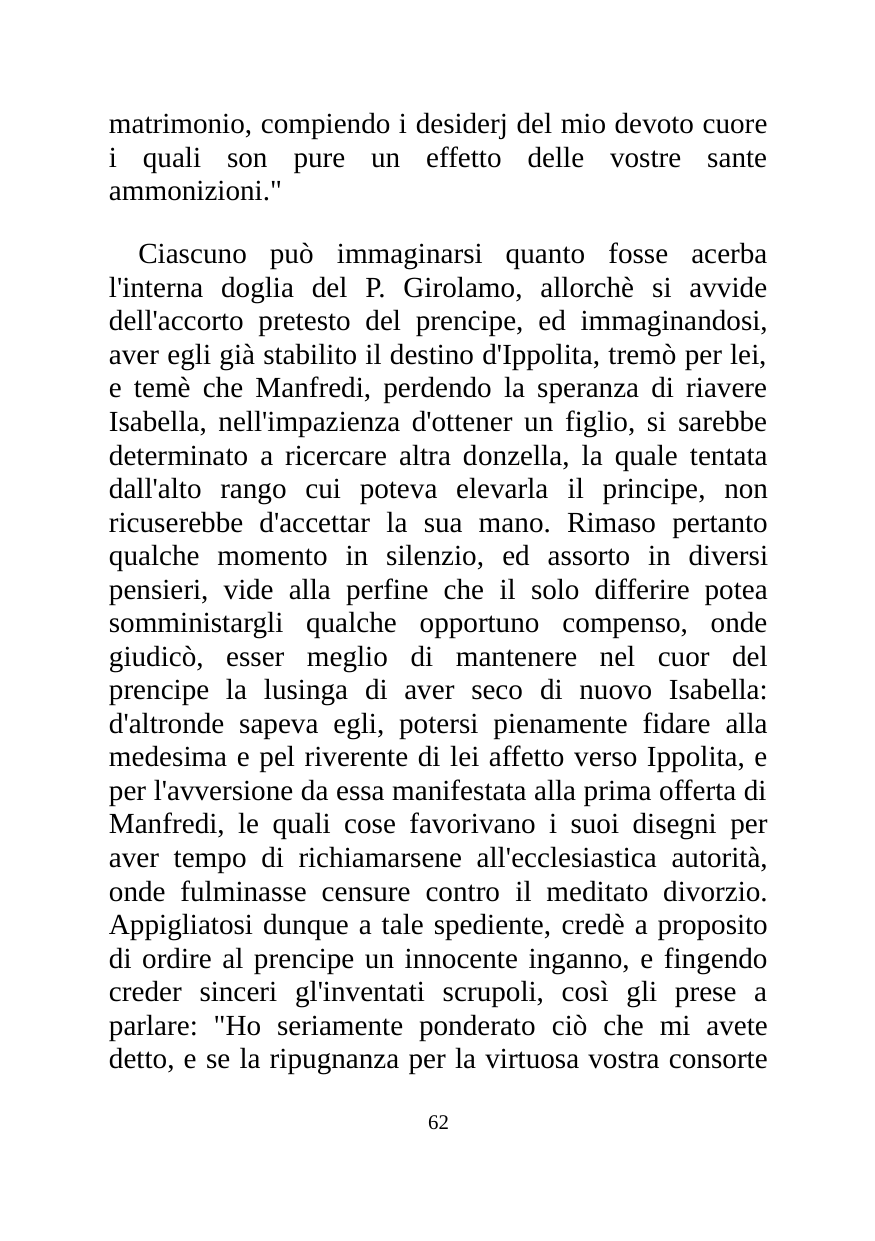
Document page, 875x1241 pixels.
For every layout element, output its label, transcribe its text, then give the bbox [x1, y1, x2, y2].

text matrimonio, compiendo i desiderj del mio devoto cuore i quali son pure un effetto delle vostre sante ammonizioni." [109, 106, 768, 207]
text Ciascuno può immaginarsi quanto fosse acerba l'interna doglia del P. Girolamo, allorchè si avvide dell'accorto pretesto del prencipe, ed immaginandosi, aver egli già stabilito il destino d'Ippolita, tremò per lei, e temè che Manfredi, perdendo la speranza di riavere Isabella, nell'impazienza d'ottener un figlio, si sarebbe determinato a ricercare altra donzella, la quale tentata dall'alto rango cui poteva elevarla il principe, non ricuserebbe d'accettar la sua mano. Rimaso pertanto qualche momento in silenzio, ed assorto in diversi pensieri, vide alla perfine che il solo differire potea somministargli qualche opportuno compenso, onde giudicò, esser meglio di mantenere nel cuor del prencipe la lusinga di aver seco di nuovo Isabella: d'altronde sapeva egli, potersi pienamente fidare alla medesima e pel riverente di lei affetto verso Ippolita, e per l'avversione da essa manifestata alla prima offerta di Manfredi, le quali cose favorivano i suoi disegni per aver tempo di richiamarsene all'ecclesiastica autorità, onde fulminasse censure contro il meditato divorzio. Appigliatosi dunque a tale spediente, credè a proposito di ordire al prencipe un innocente inganno, e fingendo creder sinceri gl'inventati scrupoli, così gli prese a parlare: "Ho seriamente ponderato ciò che mi avete detto, e se la ripugnanza per la virtuosa vostra consorte [109, 236, 768, 1075]
